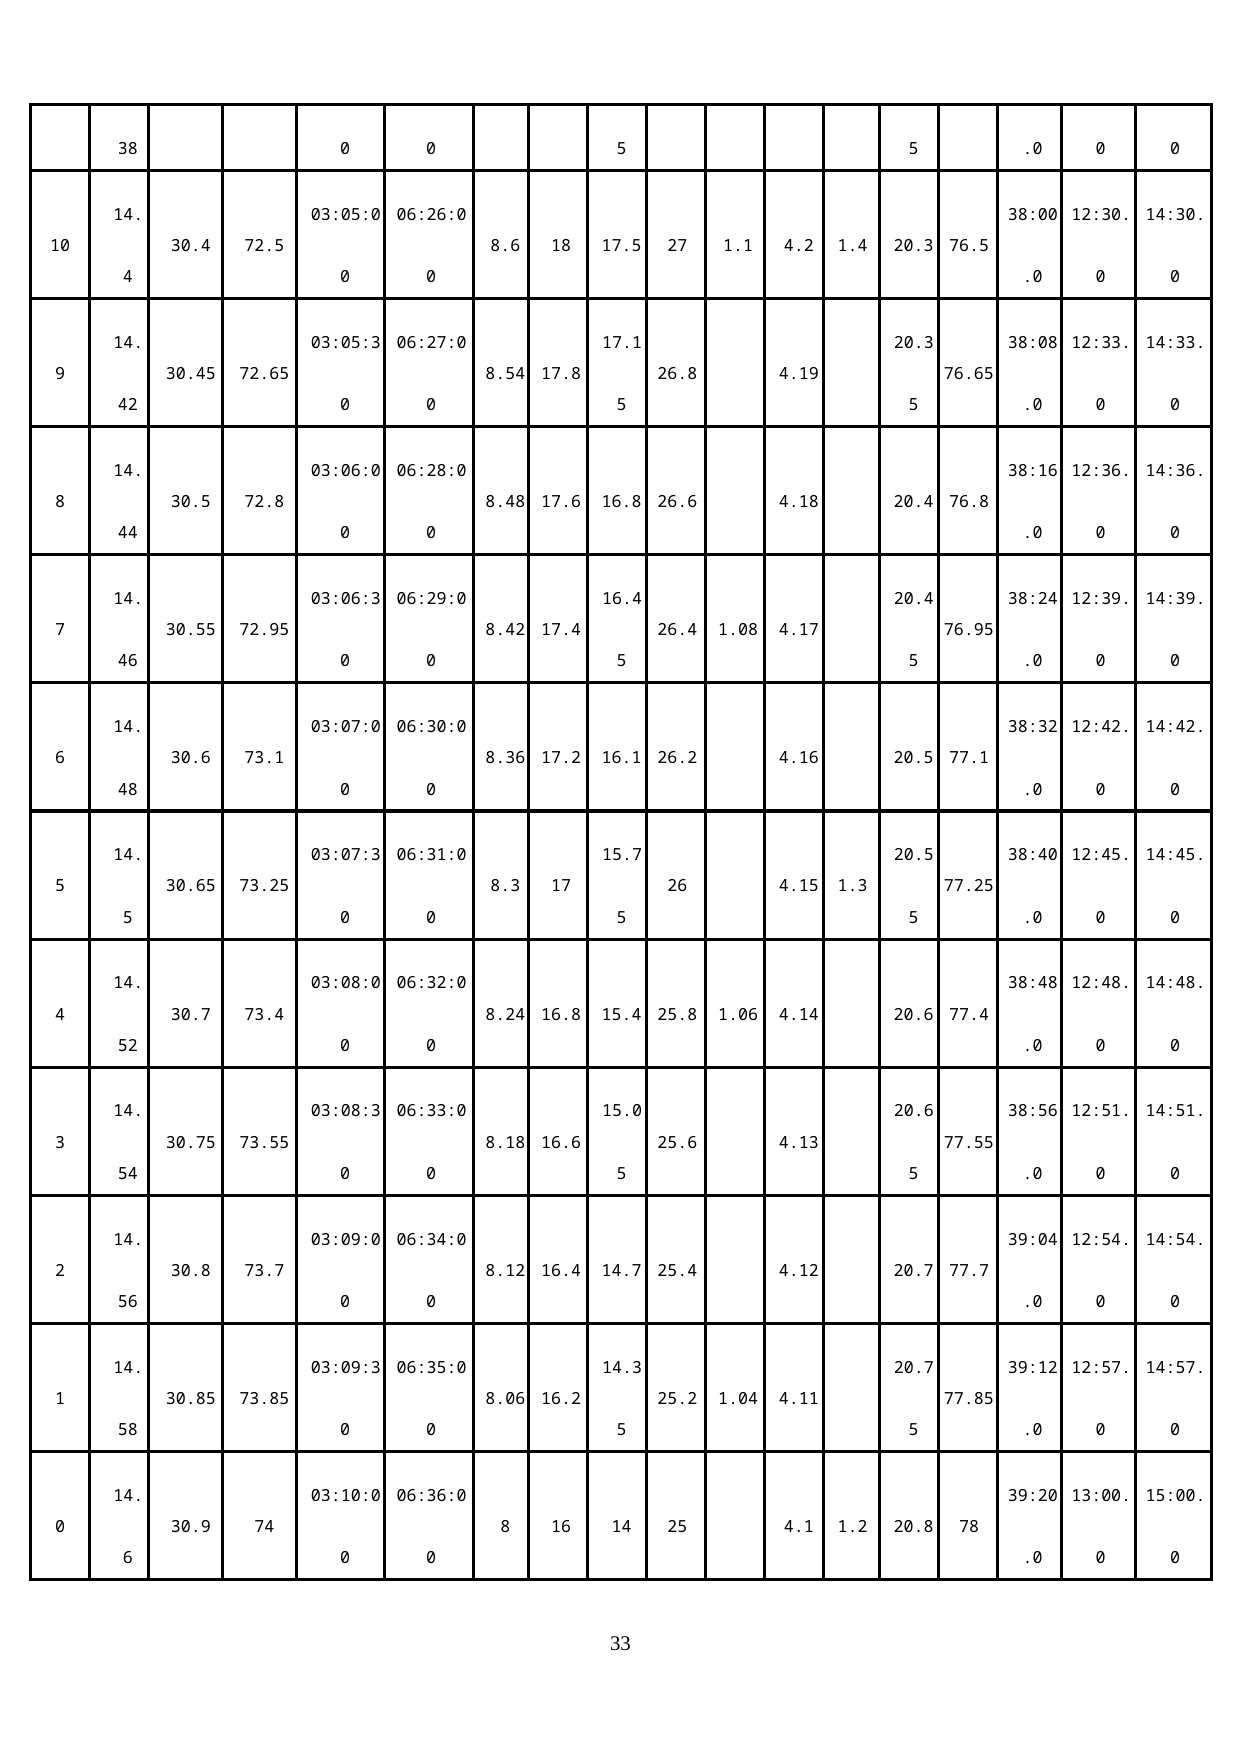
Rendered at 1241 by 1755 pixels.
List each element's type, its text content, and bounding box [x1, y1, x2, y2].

table_cell 14.4 [91, 172, 147, 297]
table_cell [707, 1197, 763, 1322]
table_cell [825, 941, 878, 1066]
table_cell 17.5 [589, 172, 645, 297]
table_cell 20.6 [881, 941, 937, 1066]
table_cell 13:00.0 [1063, 1453, 1134, 1578]
table_cell 8.3 [475, 813, 527, 937]
table_cell 06:29:00 [386, 556, 472, 681]
table_cell 4.14 [766, 941, 822, 1066]
table_cell 25 [648, 1453, 704, 1578]
table_cell 0 [1137, 106, 1210, 169]
table_cell 30.9 [150, 1453, 221, 1578]
table_cell 76.5 [940, 172, 996, 297]
table_cell 15:00.0 [1137, 1453, 1210, 1578]
table_cell 14.5 [91, 813, 147, 937]
table_cell 03:10:00 [298, 1453, 383, 1578]
table_cell 12:33.0 [1063, 300, 1134, 425]
table_cell 8.18 [475, 1069, 527, 1194]
table_cell 16.4 [530, 1197, 586, 1322]
table_cell 25.6 [648, 1069, 704, 1194]
table_cell 15.4 [589, 941, 645, 1066]
table_cell 73.25 [224, 813, 295, 937]
table_cell 30.6 [150, 684, 221, 809]
table_cell 1.04 [707, 1325, 763, 1450]
table_cell 12:48.0 [1063, 941, 1134, 1066]
table_cell 14.48 [91, 684, 147, 809]
table_cell 78 [940, 1453, 996, 1578]
table_cell [475, 106, 527, 169]
table_cell 14:48.0 [1137, 941, 1210, 1066]
table_cell 30.7 [150, 941, 221, 1066]
table_cell 12:36.0 [1063, 428, 1134, 553]
table_cell 8.12 [475, 1197, 527, 1322]
table_cell 03:06:00 [298, 428, 383, 553]
table_cell 12:30.0 [1063, 172, 1134, 297]
table_cell 4.13 [766, 1069, 822, 1194]
table_cell 5 [32, 813, 88, 937]
table_cell 8.54 [475, 300, 527, 425]
table_cell 8 [32, 428, 88, 553]
table_cell 8.06 [475, 1325, 527, 1450]
table_cell 14:33.0 [1137, 300, 1210, 425]
table_cell 74 [224, 1453, 295, 1578]
table_cell 14.52 [91, 941, 147, 1066]
table_cell 03:06:30 [298, 556, 383, 681]
table_cell .0 [999, 106, 1060, 169]
table_cell 20.7 [881, 1197, 937, 1322]
table_cell 1.2 [825, 1453, 878, 1578]
table_cell 16.1 [589, 684, 645, 809]
table_cell 8 [475, 1453, 527, 1578]
table_cell [707, 813, 763, 937]
table_cell 4 [32, 941, 88, 1066]
table_cell 4.19 [766, 300, 822, 425]
table_cell 16.2 [530, 1325, 586, 1450]
table_cell 8.24 [475, 941, 527, 1066]
table_cell 77.25 [940, 813, 996, 937]
table_cell 17.8 [530, 300, 586, 425]
table_cell 14.35 [589, 1325, 645, 1450]
table_cell 4.12 [766, 1197, 822, 1322]
table_cell [825, 300, 878, 425]
table_cell 3 [32, 1069, 88, 1194]
table_cell 12:54.0 [1063, 1197, 1134, 1322]
table_cell 1.06 [707, 941, 763, 1066]
table_cell 16 [530, 1453, 586, 1578]
table_cell 0 [1063, 106, 1134, 169]
table_cell 20.4 [881, 428, 937, 553]
table_cell 16.8 [589, 428, 645, 553]
table_cell 20.55 [881, 813, 937, 937]
table_cell 20.8 [881, 1453, 937, 1578]
table_cell 4.2 [766, 172, 822, 297]
table_cell 38:40.0 [999, 813, 1060, 937]
table_cell 20.45 [881, 556, 937, 681]
table_cell 12:57.0 [1063, 1325, 1134, 1450]
table_cell 03:09:30 [298, 1325, 383, 1450]
table_cell 03:05:00 [298, 172, 383, 297]
table_cell 06:27:00 [386, 300, 472, 425]
table_cell 0 [386, 106, 472, 169]
table_cell [825, 1325, 878, 1450]
table_cell 12:42.0 [1063, 684, 1134, 809]
table_cell 20.5 [881, 684, 937, 809]
table_cell [825, 428, 878, 553]
table_cell [150, 106, 221, 169]
table_cell 8.6 [475, 172, 527, 297]
table_cell [648, 106, 704, 169]
table_cell 10 [32, 172, 88, 297]
table_cell [940, 106, 996, 169]
table_cell 38:16.0 [999, 428, 1060, 553]
table_cell 16.6 [530, 1069, 586, 1194]
table_cell 6 [32, 684, 88, 809]
table_cell 14.46 [91, 556, 147, 681]
table_cell 03:07:00 [298, 684, 383, 809]
table_cell [825, 684, 878, 809]
table_cell 26.4 [648, 556, 704, 681]
table_cell 06:35:00 [386, 1325, 472, 1450]
table_cell 30.75 [150, 1069, 221, 1194]
table_cell 77.7 [940, 1197, 996, 1322]
table_cell 76.95 [940, 556, 996, 681]
table_cell 14.42 [91, 300, 147, 425]
table_cell 25.8 [648, 941, 704, 1066]
table_cell 1.4 [825, 172, 878, 297]
table_cell 14:39.0 [1137, 556, 1210, 681]
table_cell 06:33:00 [386, 1069, 472, 1194]
table_cell [707, 106, 763, 169]
table_cell 20.65 [881, 1069, 937, 1194]
table_cell 38:24.0 [999, 556, 1060, 681]
table_cell 77.1 [940, 684, 996, 809]
table_cell 73.4 [224, 941, 295, 1066]
table_cell 06:31:00 [386, 813, 472, 937]
table_cell 38:32.0 [999, 684, 1060, 809]
table_cell 03:08:00 [298, 941, 383, 1066]
table_cell 03:09:00 [298, 1197, 383, 1322]
table_cell 39:20.0 [999, 1453, 1060, 1578]
table_cell 14.54 [91, 1069, 147, 1194]
table_cell 17 [530, 813, 586, 937]
table_cell 16.45 [589, 556, 645, 681]
table_cell 9 [32, 300, 88, 425]
table_cell [530, 106, 586, 169]
table_cell 20.3 [881, 172, 937, 297]
table_cell [766, 106, 822, 169]
table_cell 06:32:00 [386, 941, 472, 1066]
table_cell 77.55 [940, 1069, 996, 1194]
table_cell [707, 300, 763, 425]
table_cell 73.55 [224, 1069, 295, 1194]
table_cell 30.55 [150, 556, 221, 681]
table_cell 12:51.0 [1063, 1069, 1134, 1194]
table_cell 15.05 [589, 1069, 645, 1194]
table_cell 4.17 [766, 556, 822, 681]
table_cell 30.85 [150, 1325, 221, 1450]
table_cell 25.2 [648, 1325, 704, 1450]
table_cell 26.8 [648, 300, 704, 425]
table_cell [707, 1453, 763, 1578]
table_cell 14:45.0 [1137, 813, 1210, 937]
table_cell 76.8 [940, 428, 996, 553]
table_cell 4.1 [766, 1453, 822, 1578]
table_cell [825, 1069, 878, 1194]
table_cell 26.2 [648, 684, 704, 809]
table_cell 14.56 [91, 1197, 147, 1322]
table_cell 76.65 [940, 300, 996, 425]
table_cell 30.65 [150, 813, 221, 937]
table_cell 06:36:00 [386, 1453, 472, 1578]
table_cell 14:57.0 [1137, 1325, 1210, 1450]
table_cell [707, 684, 763, 809]
table_cell 17.2 [530, 684, 586, 809]
table_cell 12:39.0 [1063, 556, 1134, 681]
table_cell 72.65 [224, 300, 295, 425]
table_cell [825, 106, 878, 169]
table_cell 06:30:00 [386, 684, 472, 809]
table_cell 27 [648, 172, 704, 297]
table_cell 14.44 [91, 428, 147, 553]
table_cell 4.11 [766, 1325, 822, 1450]
table_cell 26.6 [648, 428, 704, 553]
table_cell 14:30.0 [1137, 172, 1210, 297]
table_cell 38 [91, 106, 147, 169]
table_cell 72.8 [224, 428, 295, 553]
table_cell 38:48.0 [999, 941, 1060, 1066]
table_cell 73.7 [224, 1197, 295, 1322]
table_cell 73.85 [224, 1325, 295, 1450]
table_cell [707, 428, 763, 553]
table_cell 8.42 [475, 556, 527, 681]
table_cell 38:08.0 [999, 300, 1060, 425]
table_cell 38:00.0 [999, 172, 1060, 297]
table_cell 14 [589, 1453, 645, 1578]
table_cell 14.7 [589, 1197, 645, 1322]
table_cell 1.1 [707, 172, 763, 297]
table_cell 2 [32, 1197, 88, 1322]
table_cell 14:51.0 [1137, 1069, 1210, 1194]
table_cell 0 [32, 1453, 88, 1578]
table_cell 8.48 [475, 428, 527, 553]
table_cell 03:07:30 [298, 813, 383, 937]
table_cell 4.16 [766, 684, 822, 809]
table_cell 77.85 [940, 1325, 996, 1450]
table_cell 30.5 [150, 428, 221, 553]
table_cell 0 [298, 106, 383, 169]
table_cell 5 [881, 106, 937, 169]
table_cell 06:26:00 [386, 172, 472, 297]
table_cell 17.15 [589, 300, 645, 425]
table_cell 14:54.0 [1137, 1197, 1210, 1322]
table_cell 72.95 [224, 556, 295, 681]
table_cell 7 [32, 556, 88, 681]
table_cell 17.6 [530, 428, 586, 553]
table_cell 5 [589, 106, 645, 169]
table_cell [224, 106, 295, 169]
table_cell 14:36.0 [1137, 428, 1210, 553]
table_cell 8.36 [475, 684, 527, 809]
table_cell 25.4 [648, 1197, 704, 1322]
table_cell 20.35 [881, 300, 937, 425]
table_cell 26 [648, 813, 704, 937]
table_cell 4.15 [766, 813, 822, 937]
table_cell 06:28:00 [386, 428, 472, 553]
table_cell 38:56.0 [999, 1069, 1060, 1194]
table_cell 14:42.0 [1137, 684, 1210, 809]
table_cell 15.75 [589, 813, 645, 937]
table_cell 1 [32, 1325, 88, 1450]
table_cell 1.3 [825, 813, 878, 937]
table_cell [825, 556, 878, 681]
table_cell 12:45.0 [1063, 813, 1134, 937]
table_cell 06:34:00 [386, 1197, 472, 1322]
table_cell 39:12.0 [999, 1325, 1060, 1450]
table_cell 77.4 [940, 941, 996, 1066]
table_cell [825, 1197, 878, 1322]
table_cell 20.75 [881, 1325, 937, 1450]
table_cell 14.6 [91, 1453, 147, 1578]
table_cell 30.45 [150, 300, 221, 425]
table_cell 72.5 [224, 172, 295, 297]
table_cell 16.8 [530, 941, 586, 1066]
table_cell 30.4 [150, 172, 221, 297]
table_cell 73.1 [224, 684, 295, 809]
table_cell 03:08:30 [298, 1069, 383, 1194]
table_cell 1.08 [707, 556, 763, 681]
table_cell [32, 106, 88, 169]
table_cell 30.8 [150, 1197, 221, 1322]
table_cell 17.4 [530, 556, 586, 681]
table_cell 4.18 [766, 428, 822, 553]
table_cell [707, 1069, 763, 1194]
table_cell 39:04.0 [999, 1197, 1060, 1322]
table_cell 14.58 [91, 1325, 147, 1450]
table_cell 18 [530, 172, 586, 297]
table_cell 03:05:30 [298, 300, 383, 425]
